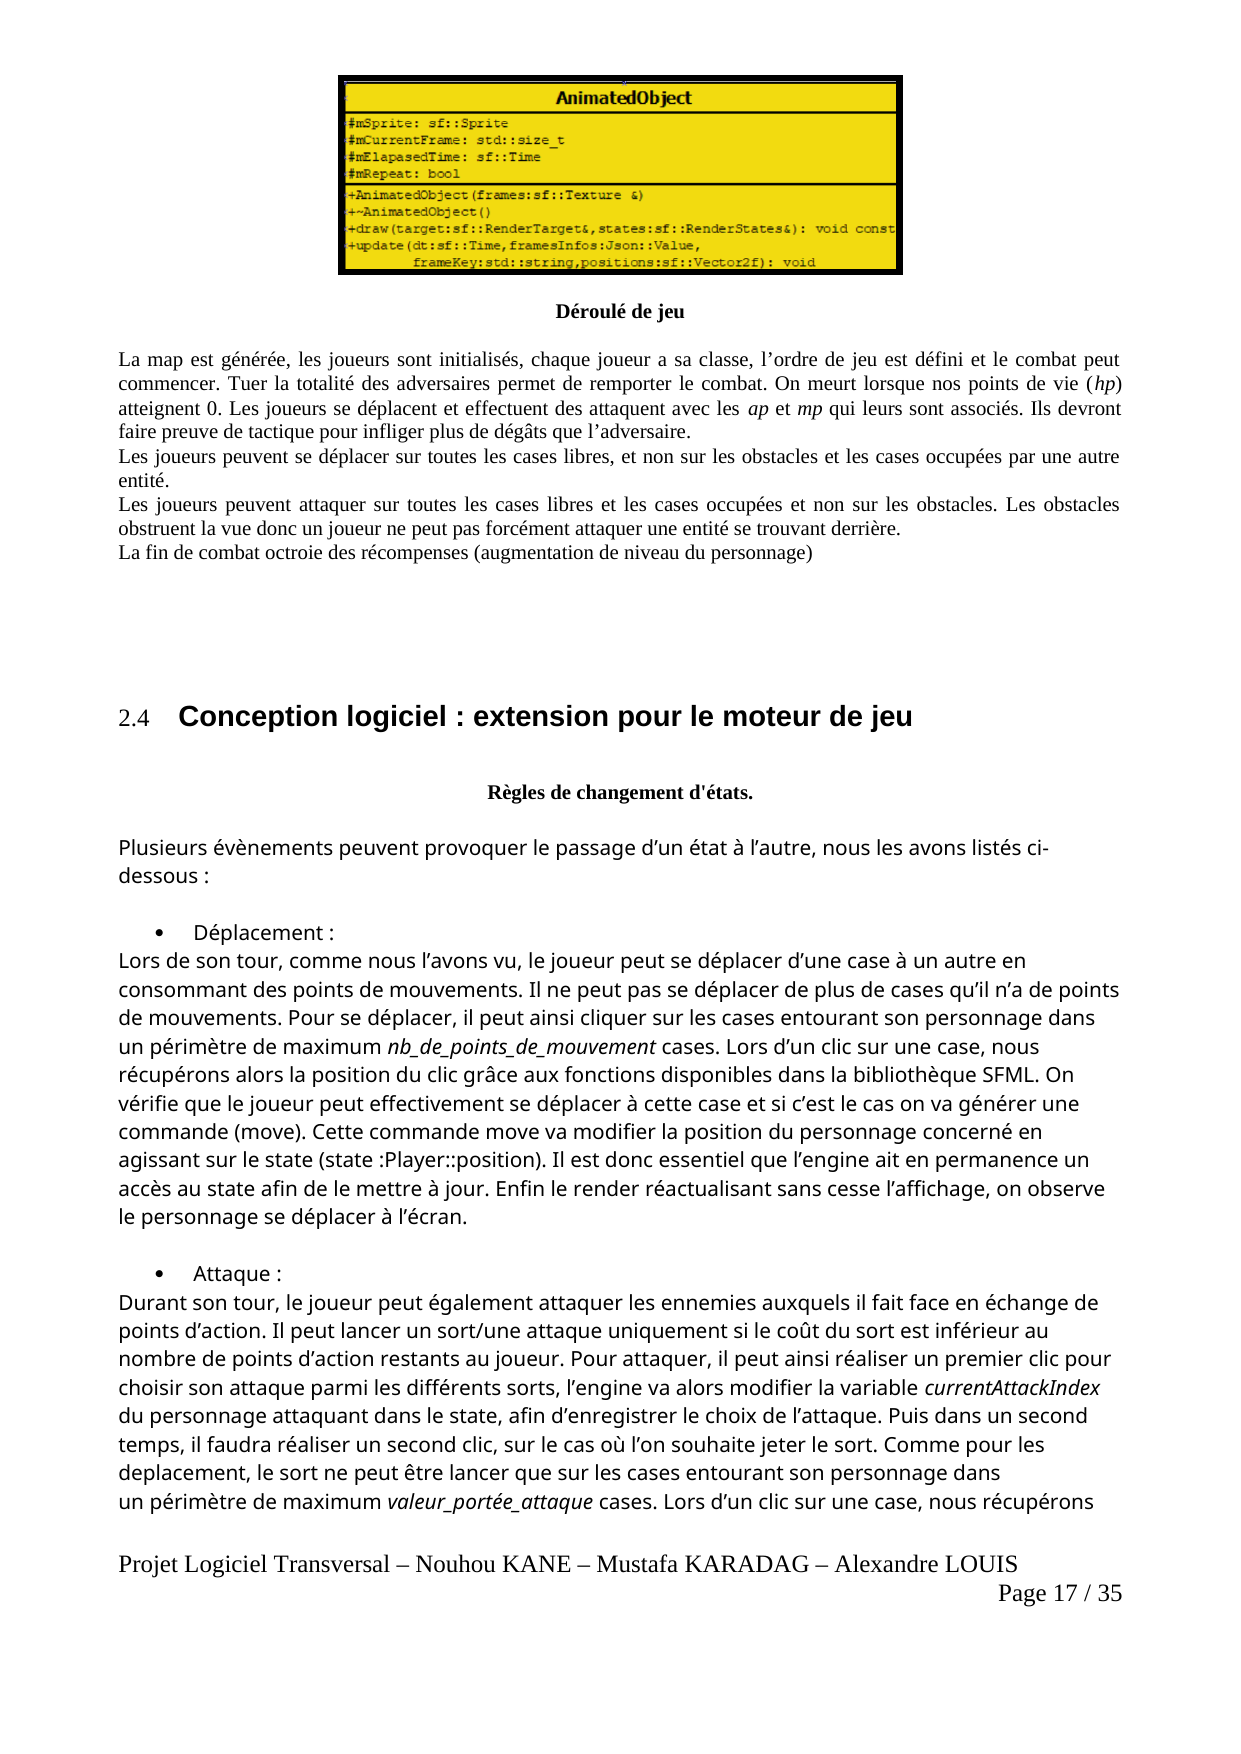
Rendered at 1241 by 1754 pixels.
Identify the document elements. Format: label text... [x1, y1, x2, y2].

list Attaque : [156, 1259, 1122, 1288]
text Les joueurs peuvent attaquer sur toutes les cases libres et les cases occupées et non sur les obstacles. Les obstacles obstruent la vue donc un joueur ne peut pas forcément attaquer une entité se trouvant derrière. [118, 492, 1122, 540]
text La fin de combat octroie des récompenses (augmentation de niveau du personnage) [118, 540, 1122, 564]
text Règles de changement d'états. [118, 780, 1122, 804]
text Durant son tour, le joueur peut également attaquer les ennemies auxquels il fait face en échange de points d’action. Il peut lancer un sort/une attaque uniquement si le coût du sort est inférieur au nombre de points d’action restants au joueur. Pour attaquer, il peut ainsi réaliser un premier clic pour choisir son attaque parmi les différents sorts, l’engine va alors modifier la variable currentAttackIndex du personnage attaquant dans le state, afin d’enregistrer le choix de l’attaque. Puis dans un second temps, il faudra réaliser un second clic, sur le cas où l’on souhaite jeter le sort. Comme pour les deplacement, le sort ne peut être lancer que sur les cases entourant son personnage dans un périmètre de maximum valeur_portée_attaque cases. Lors d’un clic sur une case, nous récupérons [118, 1288, 1122, 1515]
text Déroulé de jeu [118, 299, 1122, 323]
text Lors de son tour, comme nous l’avons vu, le joueur peut se déplacer d’une case à un autre en consommant des points de mouvements. Il ne peut pas se déplacer de plus de cases qu’il n’a de points de mouvements. Pour se déplacer, il peut ainsi cliquer sur les cases entourant son personnage dans un périmètre de maximum nb_de_points_de_mouvement cases. Lors d’un clic sur une case, nous récupérons alors la position du clic grâce aux fonctions disponibles dans la bibliothèque SFML. On vérifie que le joueur peut effectivement se déplacer à cette case et si c’est le cas on va générer une commande (move). Cette commande move va modifier la position du personnage concerné en agissant sur le state (state :Player::position). Il est donc essentiel que l’engine ait en permanence un accès au state afin de le mettre à jour. Enfin le render réactualisant sans cesse l’affichage, on observe le personnage se déplacer à l’écran. [118, 946, 1122, 1231]
text La map est générée, les joueurs sont initialisés, chaque joueur a sa classe, l’ordre de jeu est défini et le combat peut commencer. Tuer la totalité des adversaires permet de remporter le combat. On meurt lorsque nos points de vie (hp) atteignent 0. Les joueurs se déplacent et effectuent des attaquent avec les ap et mp qui leurs sont associés. Ils devront faire preuve de tactique pour infliger plus de dégâts que l’adversaire. [118, 347, 1122, 443]
text Plusieurs évènements peuvent provoquer le passage d’un état à l’autre, nous les avons listés ci-dessous : [118, 833, 1122, 889]
text Les joueurs peuvent se déplacer sur toutes les cases libres, et non sur les obstacles et les cases occupées par une autre entité. [118, 443, 1122, 492]
list Conception logiciel : extension pour le moteur de jeu [118, 699, 1122, 732]
list Déplacement : [156, 918, 1122, 946]
